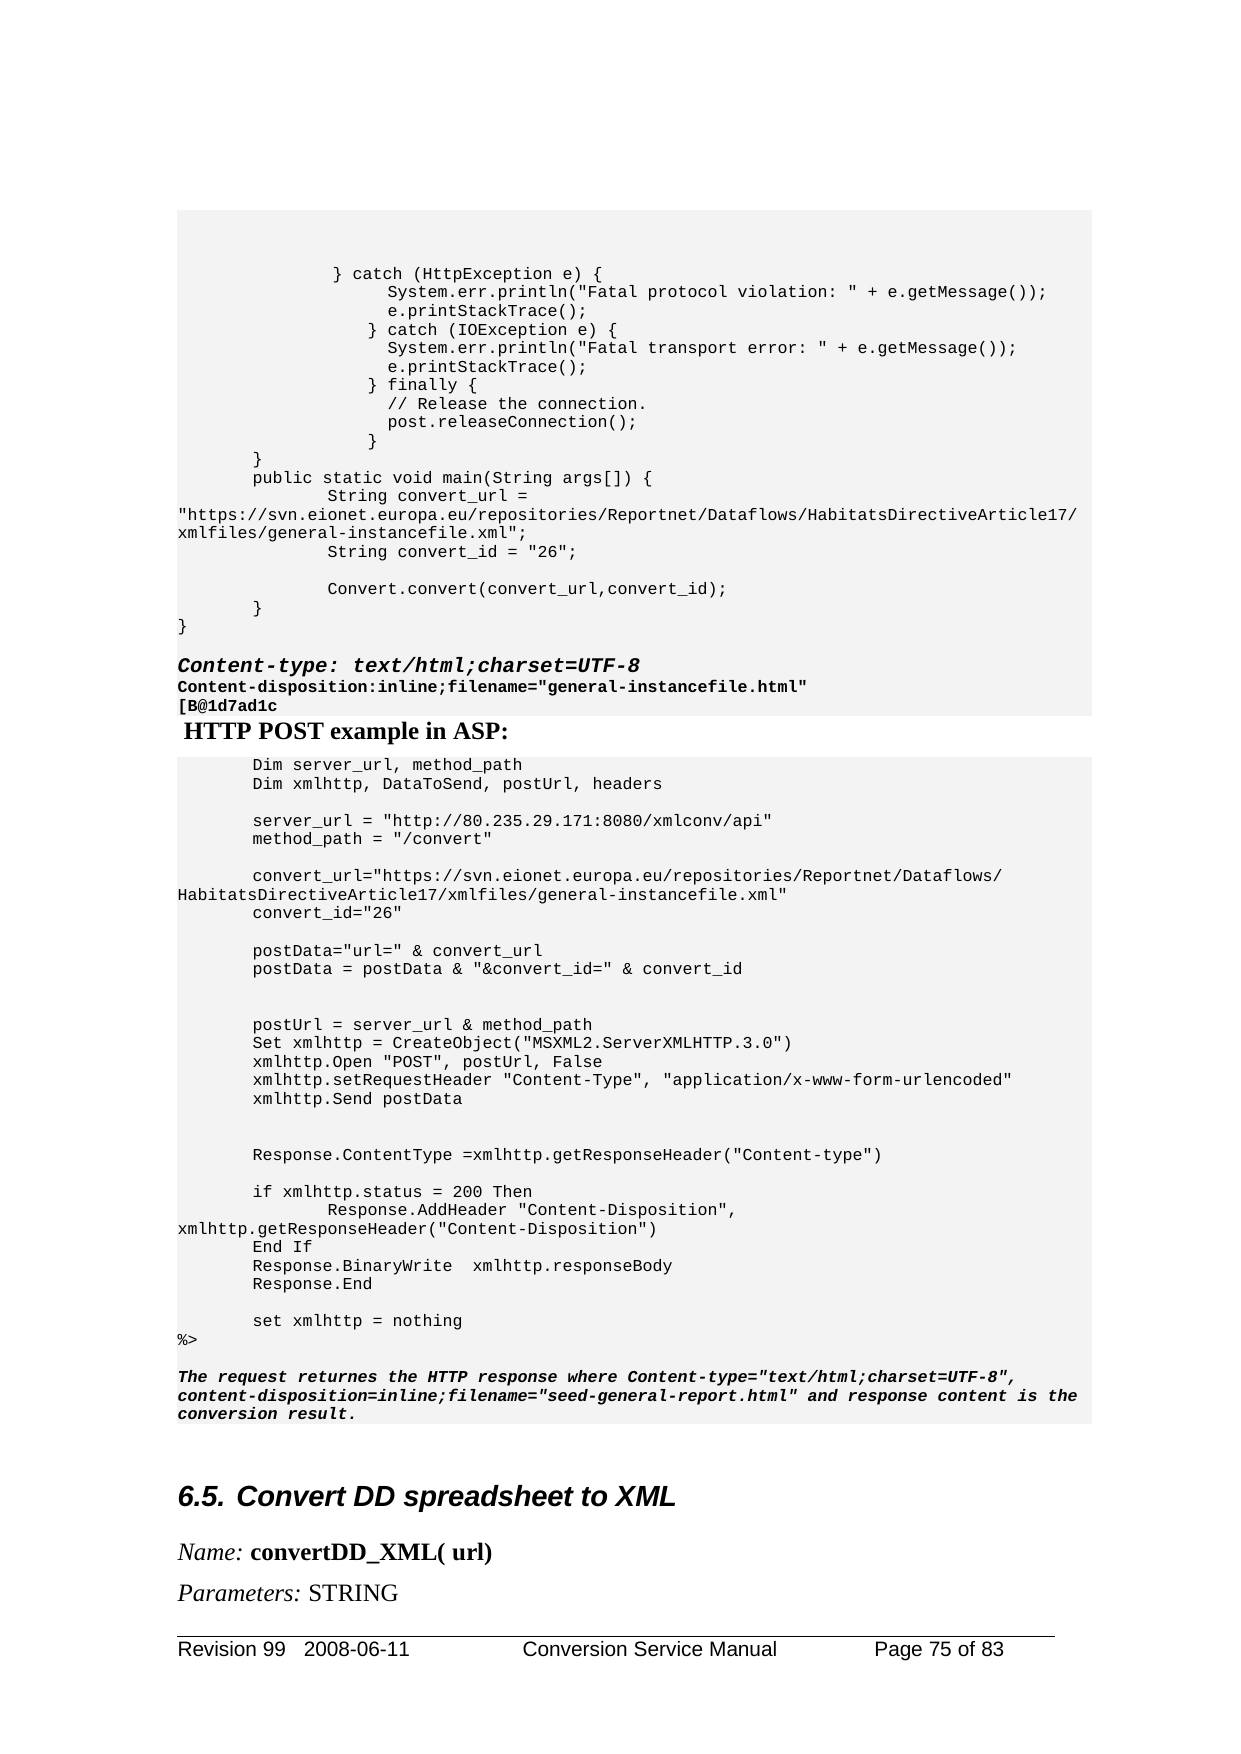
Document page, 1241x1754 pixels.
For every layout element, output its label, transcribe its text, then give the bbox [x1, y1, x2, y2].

list Response.BinaryWrite xmlhttp.responseBody [177, 1258, 1092, 1276]
list System.err.println("Fatal transport error: " + e.getMessage()); [177, 340, 1092, 358]
text HTTP POST example in ASP: [177, 716, 1092, 745]
text The request returnes the HTTP response where Content-type="text/html;charset=UTF-8", content-disposition=inline;filename="seed-general-report.html" and response content is the conversion result. [177, 1369, 1092, 1424]
list String convert_url = "https://svn.eionet.europa.eu/repositories/Reportnet/Dataflows/HabitatsDirectiveArticle17/xmlfiles/general-instancefile.xml"; [177, 488, 1092, 544]
list e.printStackTrace(); [177, 358, 1092, 377]
list set xmlhttp = nothing [177, 1313, 1092, 1332]
list postData="url=" & convert_url [177, 942, 1092, 961]
list convert_id="26" [177, 905, 1092, 924]
list public static void main(String args[]) { [177, 470, 1092, 488]
list [B@1d7ad1c [177, 698, 1092, 716]
list } finally { [177, 377, 1092, 396]
list postData = postData & "&convert_id=" & convert_id [177, 961, 1092, 979]
list } [177, 618, 1092, 637]
text Content-type: text/html;charset=UTF-8 [177, 655, 1092, 679]
list if xmlhttp.status = 200 Then [177, 1183, 1092, 1202]
list Content-disposition:inline;filename="general-instancefile.html" [177, 679, 1092, 698]
list } [177, 433, 1092, 451]
list } [177, 451, 1092, 470]
list postUrl = server_url & method_path [177, 1017, 1092, 1035]
list xmlhttp.Send postData [177, 1091, 1092, 1109]
list } catch (IOException e) { [177, 321, 1092, 340]
list method_path = "/convert" [177, 831, 1092, 850]
text Name: convertDD_XML( url) [177, 1537, 1092, 1566]
list End If [177, 1239, 1092, 1258]
list server_url = "http://80.235.29.171:8080/xmlconv/api" [177, 813, 1092, 831]
list } [177, 599, 1092, 618]
text Parameters: STRING [177, 1578, 1092, 1607]
list xmlhttp.Open "POST", postUrl, False [177, 1054, 1092, 1072]
list } catch (HttpException e) { [177, 266, 1092, 284]
list Dim xmlhttp, DataToSend, postUrl, headers [177, 776, 1092, 794]
subtitle Convert DD spreadsheet to XML [177, 1478, 1092, 1512]
list Response.AddHeader "Content-Disposition", xmlhttp.getResponseHeader("Content-Disposition") [177, 1202, 1092, 1239]
list convert_url="https://svn.eionet.europa.eu/repositories/Reportnet/Dataflows/HabitatsDirectiveArticle17/xmlfiles/general-instancefile.xml" [177, 868, 1092, 905]
list System.err.println("Fatal protocol violation: " + e.getMessage()); [177, 284, 1092, 303]
list Response.End [177, 1276, 1092, 1295]
list Dim server_url, method_path [177, 757, 1092, 776]
list Convert.convert(convert_url,convert_id); [177, 581, 1092, 599]
list xmlhttp.setRequestHeader "Content-Type", "application/x-www-form-urlencoded" [177, 1072, 1092, 1091]
list Set xmlhttp = CreateObject("MSXML2.ServerXMLHTTP.3.0") [177, 1035, 1092, 1054]
list e.printStackTrace(); [177, 303, 1092, 321]
list // Release the connection. [177, 396, 1092, 414]
list %> [177, 1332, 1092, 1350]
list String convert_id = "26"; [177, 544, 1092, 562]
list Response.ContentType =xmlhttp.getResponseHeader("Content-type") [177, 1146, 1092, 1165]
list post.releaseConnection(); [177, 414, 1092, 433]
